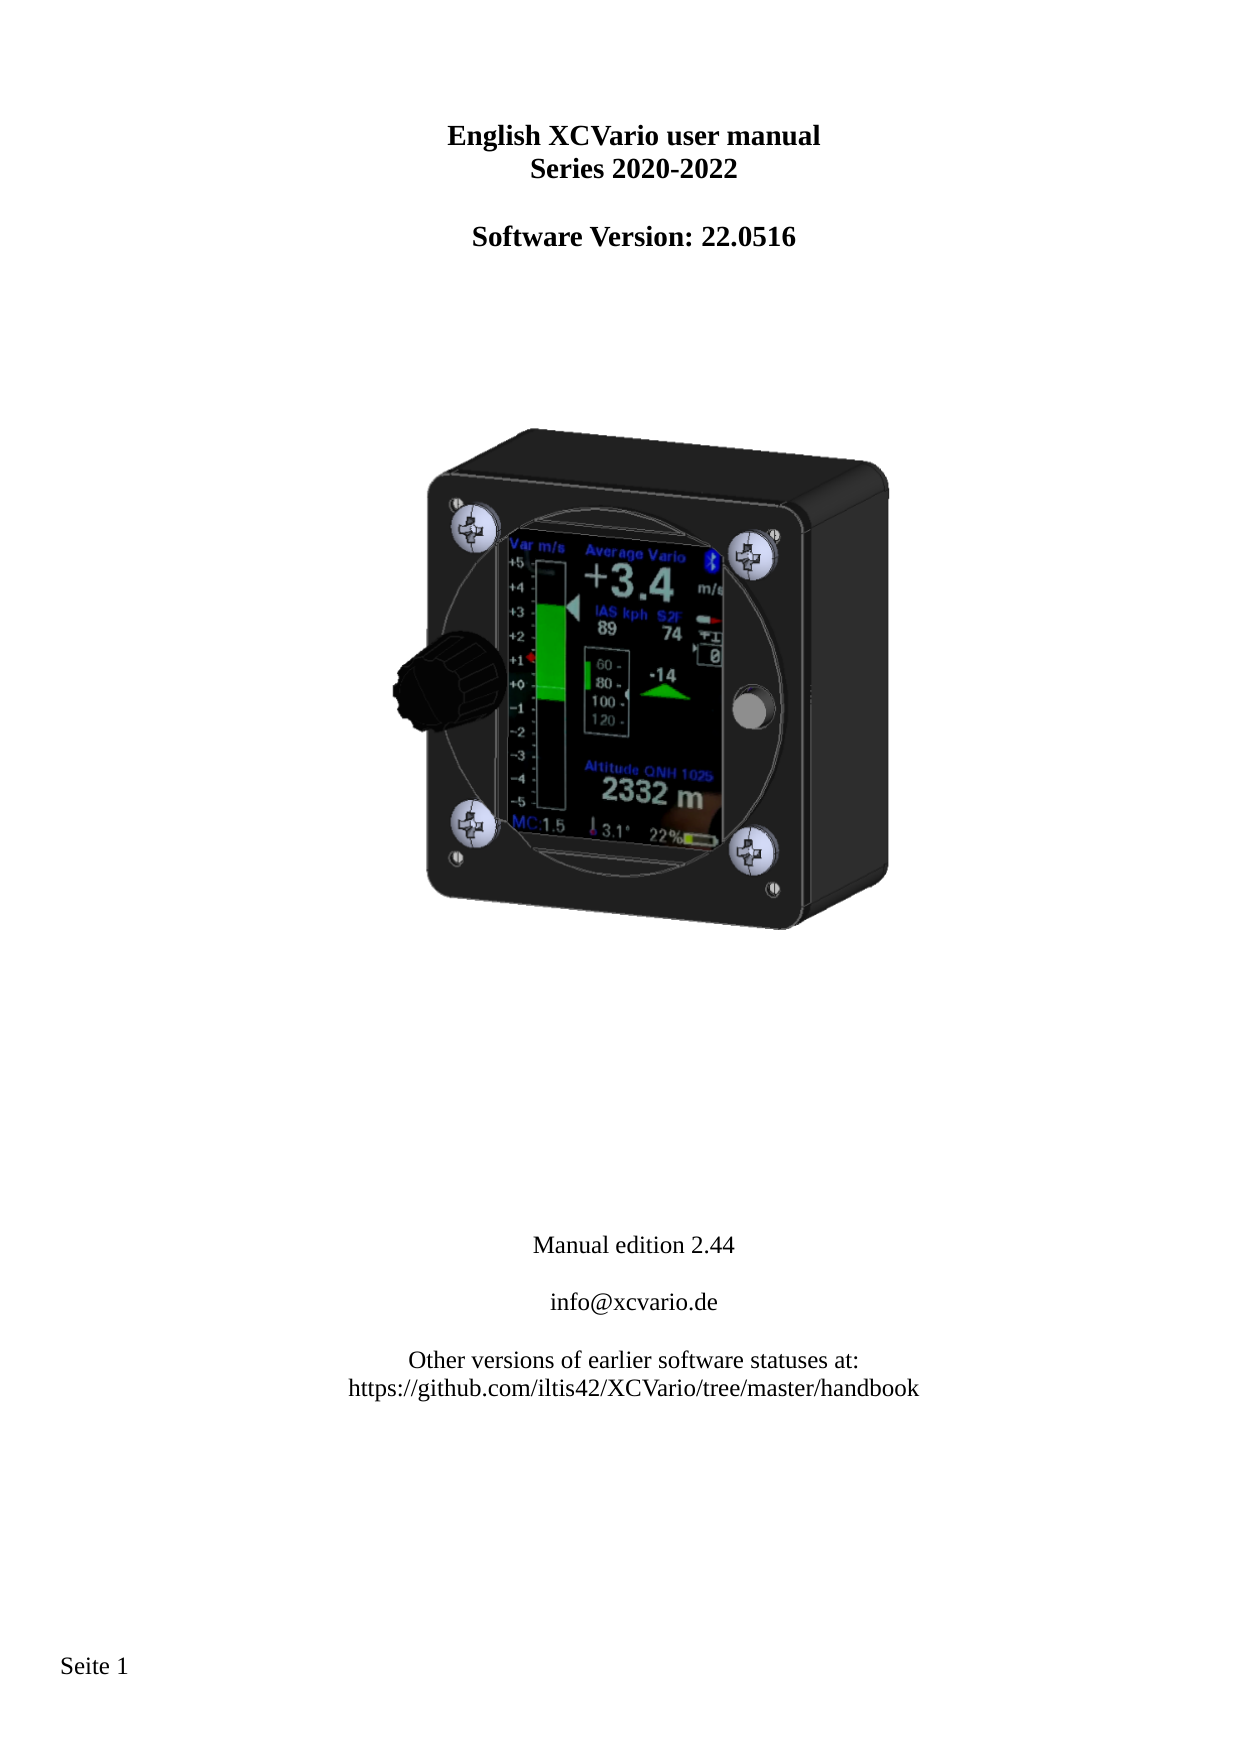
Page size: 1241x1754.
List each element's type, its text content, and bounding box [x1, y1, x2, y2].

text Other versions of earlier software statuses at: [60, 1345, 1207, 1373]
text English XCVario user manual Series 2020-2022 Software Version: 22.0516 [60, 118, 1207, 281]
picture [376, 399, 891, 931]
text Manual edition 2.44 [60, 1230, 1207, 1258]
text info@xcvario.de [60, 1287, 1207, 1316]
text https://github.com/iltis42/XCVario/tree/master/handbook [60, 1373, 1207, 1402]
